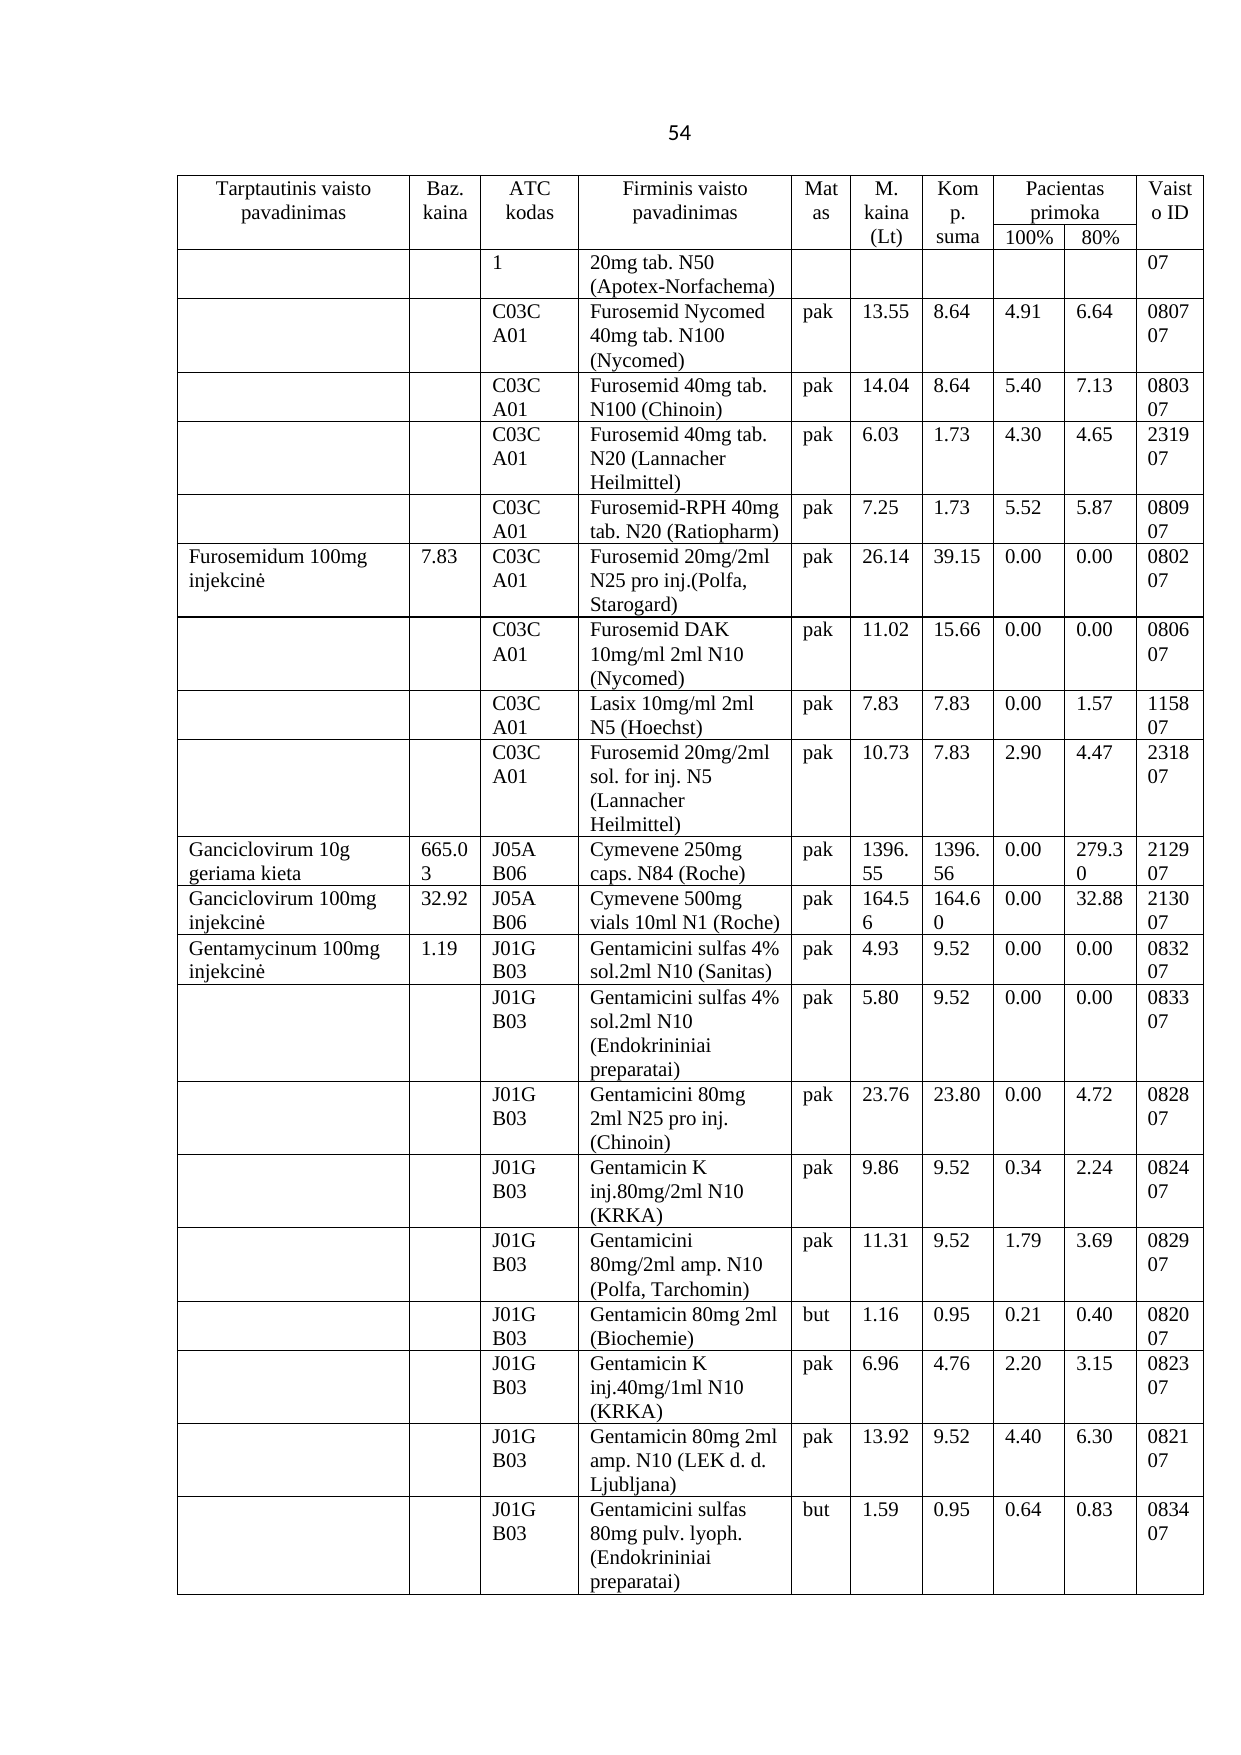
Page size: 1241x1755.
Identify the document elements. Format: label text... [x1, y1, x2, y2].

table_cell but [792, 1497, 850, 1593]
table_cell pak [792, 1155, 850, 1227]
table_cell 080307 [1137, 373, 1203, 421]
table_header Tarptautinis vaisto pavadinimas [178, 176, 409, 249]
table_cell but [792, 1302, 850, 1350]
table_cell 080707 [1137, 299, 1203, 372]
table_cell pak [792, 740, 850, 836]
table_cell 39.15 [923, 544, 993, 616]
table_cell 665.03 [410, 837, 480, 885]
table_cell [178, 1351, 409, 1423]
table_cell Gentamicin K inj.40mg/1ml N10 (KRKA) [579, 1351, 791, 1423]
table_cell [851, 250, 922, 298]
table_cell [1065, 250, 1136, 298]
table_cell [410, 985, 480, 1081]
table_cell 3.69 [1065, 1228, 1136, 1301]
table_cell 6.30 [1065, 1424, 1136, 1496]
table_cell 20mg tab. N50 (Apotex-Norfachema) [579, 250, 791, 298]
table_cell Ganciclovirum 100mg injekcinė [178, 886, 409, 934]
table_cell pak [792, 373, 850, 421]
table_cell pak [792, 495, 850, 543]
table_cell 9.52 [923, 935, 993, 983]
table_cell 13.92 [851, 1424, 922, 1496]
table_cell 2.24 [1065, 1155, 1136, 1227]
table_cell Gentamicini 80mg/2ml amp. N10 (Polfa, Tarchomin) [579, 1228, 791, 1301]
table_cell 9.52 [923, 985, 993, 1081]
table_cell 0.00 [1065, 935, 1136, 983]
table_cell [410, 691, 480, 739]
table_cell 6.96 [851, 1351, 922, 1423]
table_cell 213007 [1137, 886, 1203, 934]
table_cell J01G B03 [481, 1302, 578, 1350]
table_cell 5.52 [994, 495, 1064, 543]
table_cell Gentamicin K inj.80mg/2ml N10 (KRKA) [579, 1155, 791, 1227]
table_cell 083307 [1137, 985, 1203, 1081]
table_cell [410, 740, 480, 836]
table_cell Furosemid 20mg/2ml sol. for inj. N5 (Lannacher Heilmittel) [579, 740, 791, 836]
table_cell [178, 422, 409, 494]
table_cell Furosemid DAK 10mg/ml 2ml N10 (Nycomed) [579, 618, 791, 689]
table_cell pak [792, 985, 850, 1081]
table_cell 115807 [1137, 691, 1203, 739]
table_cell 4.76 [923, 1351, 993, 1423]
table_header ATC kodas [481, 176, 578, 249]
table_cell 0.00 [994, 691, 1064, 739]
table_cell 082307 [1137, 1351, 1203, 1423]
table_cell C03C A01 [481, 740, 578, 836]
table_cell [410, 1228, 480, 1301]
table_cell 4.91 [994, 299, 1064, 372]
table_cell 23.76 [851, 1082, 922, 1154]
table_cell 0.00 [994, 544, 1064, 616]
table_cell Furosemid 20mg/2ml N25 pro inj.(Polfa, Starogard) [579, 544, 791, 616]
table_cell 1.73 [923, 422, 993, 494]
table_cell 080907 [1137, 495, 1203, 543]
table_cell 231807 [1137, 740, 1203, 836]
table_header Firminis vaisto pavadinimas [579, 176, 791, 249]
table_cell Furosemid Nycomed 40mg tab. N100 (Nycomed) [579, 299, 791, 372]
table_cell 11.02 [851, 618, 922, 689]
table_cell Gentamycinum 100mg injekcinė [178, 935, 409, 983]
table_cell 7.83 [923, 740, 993, 836]
table_cell Ganciclovirum 10g geriama kieta [178, 837, 409, 885]
table_header Komp. suma (Lt) [923, 176, 993, 249]
table_cell 7.83 [410, 544, 480, 616]
table_cell J05A B06 [481, 837, 578, 885]
table_cell [410, 299, 480, 372]
table_cell J01G B03 [481, 985, 578, 1081]
table_cell [410, 1302, 480, 1350]
table_cell 1396.55 [851, 837, 922, 885]
table_cell C03C A01 [481, 495, 578, 543]
table_cell 4.65 [1065, 422, 1136, 494]
table_cell [410, 250, 480, 298]
table_cell Cymevene 500mg vials 10ml N1 (Roche) [579, 886, 791, 934]
table_header Matas [792, 176, 850, 249]
table_cell Gentamicini sulfas 80mg pulv. lyoph.(Endokrininiai preparatai) [579, 1497, 791, 1593]
table_cell 1.19 [410, 935, 480, 983]
table_cell 07 [1137, 250, 1203, 298]
table_cell Lasix 10mg/ml 2ml N5 (Hoechst) [579, 691, 791, 739]
table_cell [178, 618, 409, 689]
table_cell 0.64 [994, 1497, 1064, 1593]
table_cell 11.31 [851, 1228, 922, 1301]
table_cell 0.00 [1065, 985, 1136, 1081]
table_cell 0.95 [923, 1497, 993, 1593]
table_cell 082007 [1137, 1302, 1203, 1350]
table_cell J01G B03 [481, 1497, 578, 1593]
table_cell [178, 1228, 409, 1301]
table_cell 1.79 [994, 1228, 1064, 1301]
table_cell 0.00 [994, 985, 1064, 1081]
table_cell pak [792, 691, 850, 739]
table_cell J05A B06 [481, 886, 578, 934]
table_cell 1 [481, 250, 578, 298]
table_cell 0.00 [994, 618, 1064, 689]
table_cell 0.00 [994, 935, 1064, 983]
table_cell 26.14 [851, 544, 922, 616]
table_cell Gentamicin 80mg 2ml amp. N10 (LEK d. d. Ljubljana) [579, 1424, 791, 1496]
table_cell 15.66 [923, 618, 993, 689]
table_cell 10.73 [851, 740, 922, 836]
table_cell [178, 691, 409, 739]
table_cell [410, 1424, 480, 1496]
table_cell pak [792, 886, 850, 934]
table_cell 9.52 [923, 1228, 993, 1301]
table_cell [178, 299, 409, 372]
table_cell [178, 1155, 409, 1227]
table_cell 5.87 [1065, 495, 1136, 543]
table_cell [178, 985, 409, 1081]
table_cell 164.60 [923, 886, 993, 934]
table_cell pak [792, 618, 850, 689]
table_cell [178, 1082, 409, 1154]
table_cell 1.57 [1065, 691, 1136, 739]
table_cell C03C A01 [481, 544, 578, 616]
table_cell pak [792, 935, 850, 983]
table_cell 083407 [1137, 1497, 1203, 1593]
table_cell 083207 [1137, 935, 1203, 983]
table_cell 0.00 [1065, 618, 1136, 689]
table_cell C03C A01 [481, 299, 578, 372]
table_cell [410, 1497, 480, 1593]
table_cell 2.16 [923, 250, 993, 298]
table_cell 7.25 [851, 495, 922, 543]
table_cell 0.83 [1065, 1497, 1136, 1593]
table_cell [410, 1155, 480, 1227]
table_cell J01G B03 [481, 1082, 578, 1154]
table_cell 1396.56 [923, 837, 993, 885]
table_cell 8.64 [923, 299, 993, 372]
table_cell 1.73 [923, 495, 993, 543]
table_cell 4.93 [851, 935, 922, 983]
table_cell [178, 495, 409, 543]
table_cell 0.40 [1065, 1302, 1136, 1350]
table_cell [410, 1082, 480, 1154]
table_cell 0.00 [994, 1082, 1064, 1154]
table_cell 80% [1065, 225, 1136, 249]
table_cell [994, 250, 1064, 298]
table_cell 212907 [1137, 837, 1203, 885]
table_cell 0.21 [994, 1302, 1064, 1350]
table_cell 164.56 [851, 886, 922, 934]
table_cell [410, 1351, 480, 1423]
table_cell Gentamicin 80mg 2ml (Biochemie) [579, 1302, 791, 1350]
table_cell 279.30 [1065, 837, 1136, 885]
table_header Baz. kaina [410, 176, 480, 249]
table_cell 5.80 [851, 985, 922, 1081]
table_cell 231907 [1137, 422, 1203, 494]
table_cell J01G B03 [481, 1424, 578, 1496]
table_cell 0.00 [994, 886, 1064, 934]
table_cell 9.52 [923, 1155, 993, 1227]
table_cell 2.90 [994, 740, 1064, 836]
table_cell [178, 1424, 409, 1496]
table_cell Furosemid-RPH 40mg tab. N20 (Ratiopharm) [579, 495, 791, 543]
table_cell 3.15 [1065, 1351, 1136, 1423]
table_cell [410, 373, 480, 421]
table_cell Gentamicini sulfas 4% sol.2ml N10 (Endokrininiai preparatai) [579, 985, 791, 1081]
table_cell [792, 250, 850, 298]
table_cell 6.03 [851, 422, 922, 494]
table_cell C03C A01 [481, 691, 578, 739]
table_cell [178, 740, 409, 836]
table_cell 080607 [1137, 618, 1203, 689]
table_cell 9.86 [851, 1155, 922, 1227]
table_cell [178, 373, 409, 421]
table_cell 082107 [1137, 1424, 1203, 1496]
table_cell 6.64 [1065, 299, 1136, 372]
table_cell 080207 [1137, 544, 1203, 616]
table_cell 082907 [1137, 1228, 1203, 1301]
table_cell Furosemidum 100mg injekcinė [178, 544, 409, 616]
table_cell Cymevene 250mg caps. N84 (Roche) [579, 837, 791, 885]
table_cell 9.52 [923, 1424, 993, 1496]
table_cell pak [792, 1351, 850, 1423]
table_cell [178, 250, 409, 298]
table_cell Furosemid 40mg tab. N100 (Chinoin) [579, 373, 791, 421]
table_cell 13.55 [851, 299, 922, 372]
table_cell J01G B03 [481, 1155, 578, 1227]
table_cell J01G B03 [481, 1351, 578, 1423]
table_cell 5.40 [994, 373, 1064, 421]
table_cell pak [792, 1082, 850, 1154]
table_header Pacientas primoka [994, 176, 1136, 224]
table_header Vaisto ID [1137, 176, 1203, 249]
table_cell 082407 [1137, 1155, 1203, 1227]
table_cell 0.00 [1065, 544, 1136, 616]
table_cell 4.47 [1065, 740, 1136, 836]
table_cell pak [792, 544, 850, 616]
table_cell 0.00 [994, 837, 1064, 885]
table_cell 1.16 [851, 1302, 922, 1350]
table_cell 7.83 [923, 691, 993, 739]
table_cell 0.34 [994, 1155, 1064, 1227]
table_cell C03C A01 [481, 422, 578, 494]
table_cell Gentamicini sulfas 4% sol.2ml N10 (Sanitas) [579, 935, 791, 983]
table_cell [178, 1497, 409, 1593]
table_cell 1.59 [851, 1497, 922, 1593]
table_cell [178, 1302, 409, 1350]
table_cell pak [792, 299, 850, 372]
table_cell C03C A01 [481, 373, 578, 421]
table_cell 32.92 [410, 886, 480, 934]
table_cell [410, 422, 480, 494]
table_cell 082807 [1137, 1082, 1203, 1154]
table_cell 0.95 [923, 1302, 993, 1350]
table_cell 7.13 [1065, 373, 1136, 421]
table_cell 100% [994, 225, 1064, 249]
table_cell 23.80 [923, 1082, 993, 1154]
table_cell [410, 618, 480, 689]
table_cell 32.88 [1065, 886, 1136, 934]
table_cell [410, 495, 480, 543]
table_cell 4.72 [1065, 1082, 1136, 1154]
table_cell 7.83 [851, 691, 922, 739]
table_cell pak [792, 837, 850, 885]
table_cell pak [792, 1424, 850, 1496]
table_cell pak [792, 1228, 850, 1301]
table_cell 4.30 [994, 422, 1064, 494]
table_cell 14.04 [851, 373, 922, 421]
table_cell J01G B03 [481, 935, 578, 983]
table_cell 2.20 [994, 1351, 1064, 1423]
table_cell 4.40 [994, 1424, 1064, 1496]
table_header M. kaina (Lt) [851, 176, 922, 249]
table_cell Furosemid 40mg tab. N20 (Lannacher Heilmittel) [579, 422, 791, 494]
table_cell C03C A01 [481, 618, 578, 689]
table_cell Gentamicini 80mg 2ml N25 pro inj.(Chinoin) [579, 1082, 791, 1154]
table_cell 8.64 [923, 373, 993, 421]
table_cell J01G B03 [481, 1228, 578, 1301]
table_cell pak [792, 422, 850, 494]
